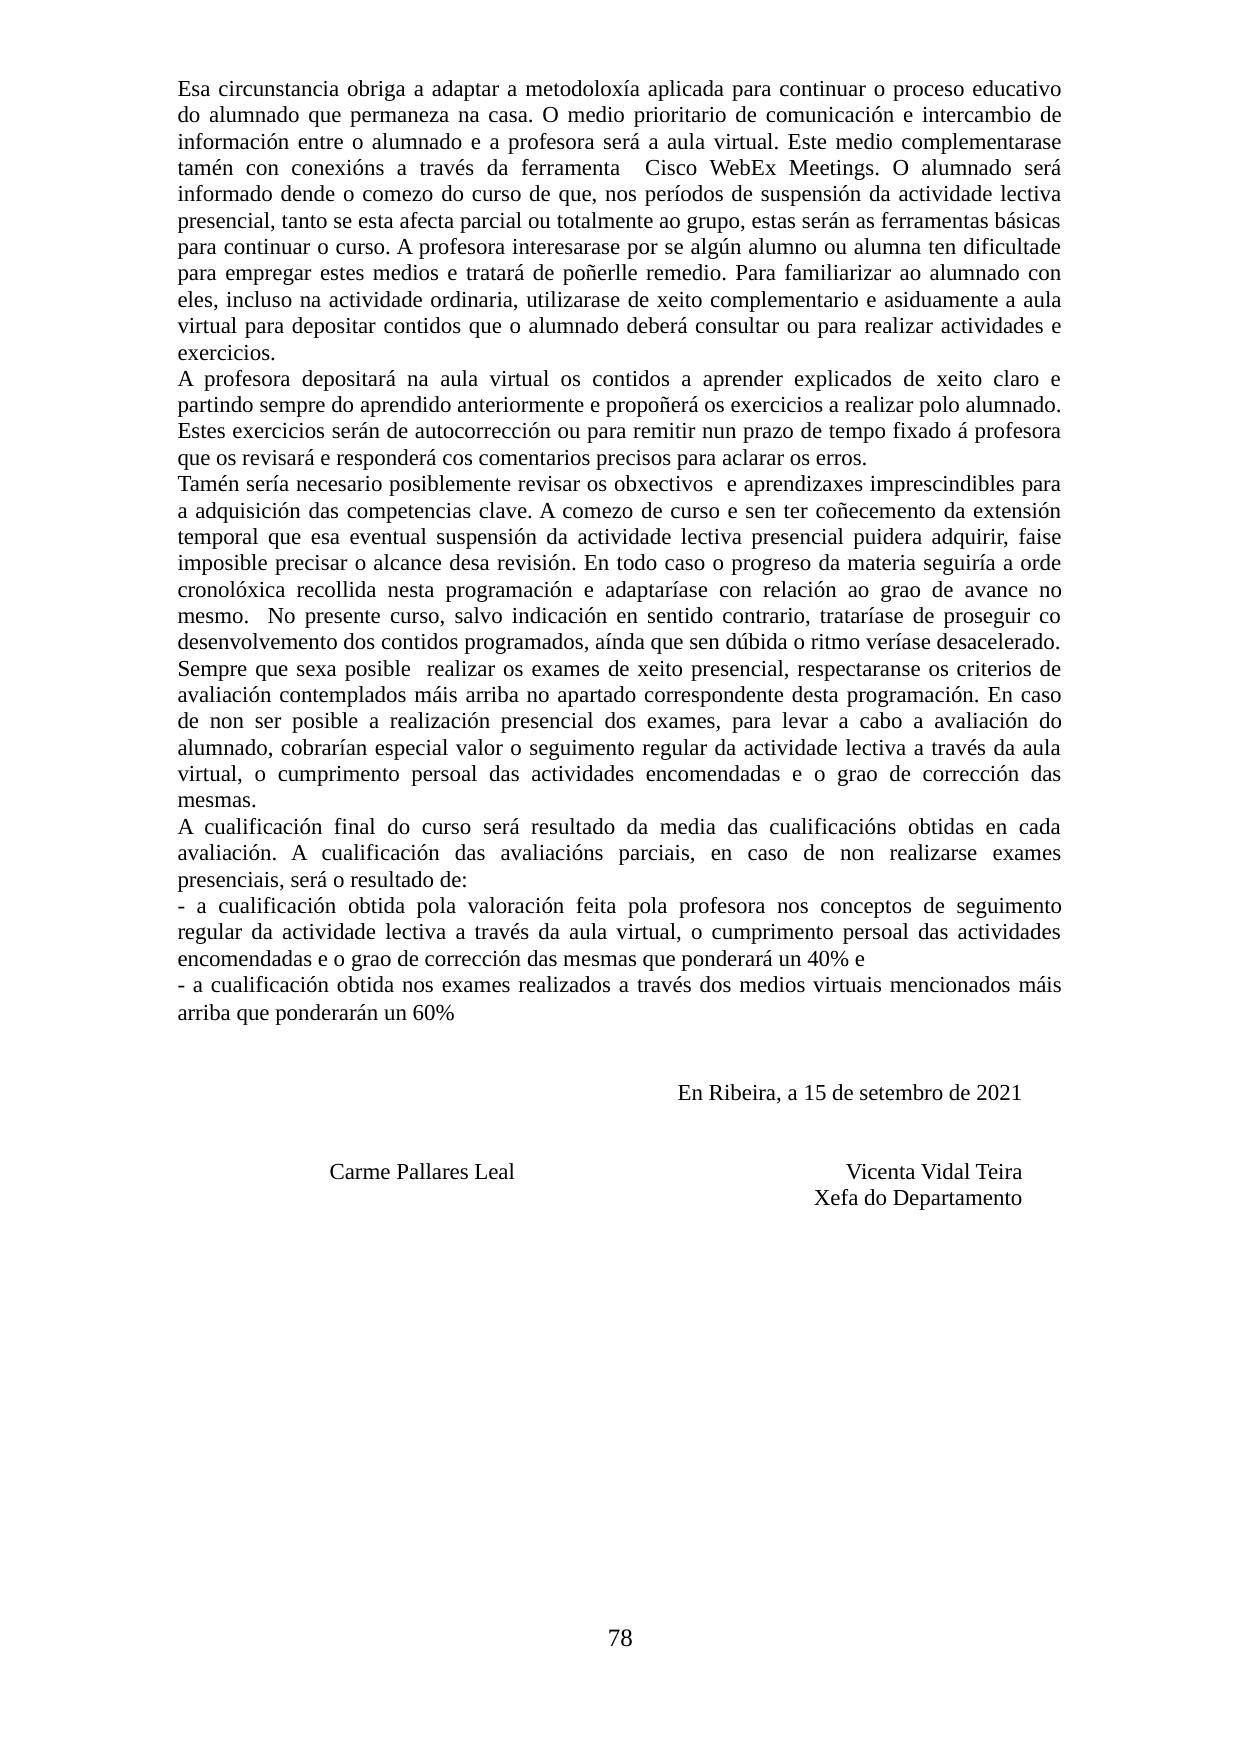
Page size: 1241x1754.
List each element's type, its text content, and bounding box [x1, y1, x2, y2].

text Sempre que sexa posible realizar os exames de xeito presencial, respectaranse os criterios de avaliación contemplados máis arriba no apartado correspondente desta programación. En caso de non ser posible a realización presencial dos exames, para levar a cabo a avaliación do alumnado, cobrarían especial valor o seguimento regular da actividade lectiva a través da aula virtual, o cumprimento persoal das actividades encomendadas e o grao de corrección das mesmas. [177, 655, 1063, 813]
text Esa circunstancia obriga a adaptar a metodoloxía aplicada para continuar o proceso educativo do alumnado que permaneza na casa. O medio prioritario de comunicación e intercambio de información entre o alumnado e a profesora será a aula virtual. Este medio complementarase tamén con conexións a través da ferramenta Cisco WebEx Meetings. O alumnado será informado dende o comezo do curso de que, nos períodos de suspensión da actividade lectiva presencial, tanto se esta afecta parcial ou totalmente ao grupo, estas serán as ferramentas básicas para continuar o curso. A profesora interesarase por se algún alumno ou alumna ten dificultade para empregar estes medios e tratará de poñerlle remedio. Para familiarizar ao alumnado con eles, incluso na actividade ordinaria, utilizarase de xeito complementario e asiduamente a aula virtual para depositar contidos que o alumnado deberá consultar ou para realizar actividades e exercicios. [177, 75, 1063, 365]
text Carme Pallares Leal Vicenta Vidal Teira [252, 1158, 1022, 1184]
text - a cualificación obtida pola valoración feita pola profesora nos conceptos de seguimento regular da actividade lectiva a través da aula virtual, o cumprimento persoal das actividades encomendadas e o grao de corrección das mesmas que ponderará un 40% e [177, 892, 1063, 971]
text Tamén sería necesario posiblemente revisar os obxectivos e aprendizaxes imprescindibles para a adquisición das competencias clave. A comezo de curso e sen ter coñecemento da extensión temporal que esa eventual suspensión da actividade lectiva presencial puidera adquirir, faise imposible precisar o alcance desa revisión. En todo caso o progreso da materia seguiría a orde cronolóxica recollida nesta programación e adaptaríase con relación ao grao de avance no mesmo. No presente curso, salvo indicación en sentido contrario, trataríase de proseguir co desenvolvemento dos contidos programados, aínda que sen dúbida o ritmo veríase desacelerado. [177, 470, 1063, 655]
text Xefa do Departamento [252, 1184, 1022, 1211]
text A cualificación final do curso será resultado da media das cualificacións obtidas en cada avaliación. A cualificación das avaliacións parciais, en caso de non realizarse exames presenciais, será o resultado de: [177, 813, 1063, 892]
text En Ribeira, a 15 de setembro de 2021 [252, 1079, 1022, 1105]
text A profesora depositará na aula virtual os contidos a aprender explicados de xeito claro e partindo sempre do aprendido anteriormente e propoñerá os exercicios a realizar polo alumnado. Estes exercicios serán de autocorrección ou para remitir nun prazo de tempo fixado á profesora que os revisará e responderá cos comentarios precisos para aclarar os erros. [177, 365, 1063, 470]
text - a cualificación obtida nos exames realizados a través dos medios virtuais mencionados máis arriba que ponderarán un 60% [177, 971, 1063, 1026]
